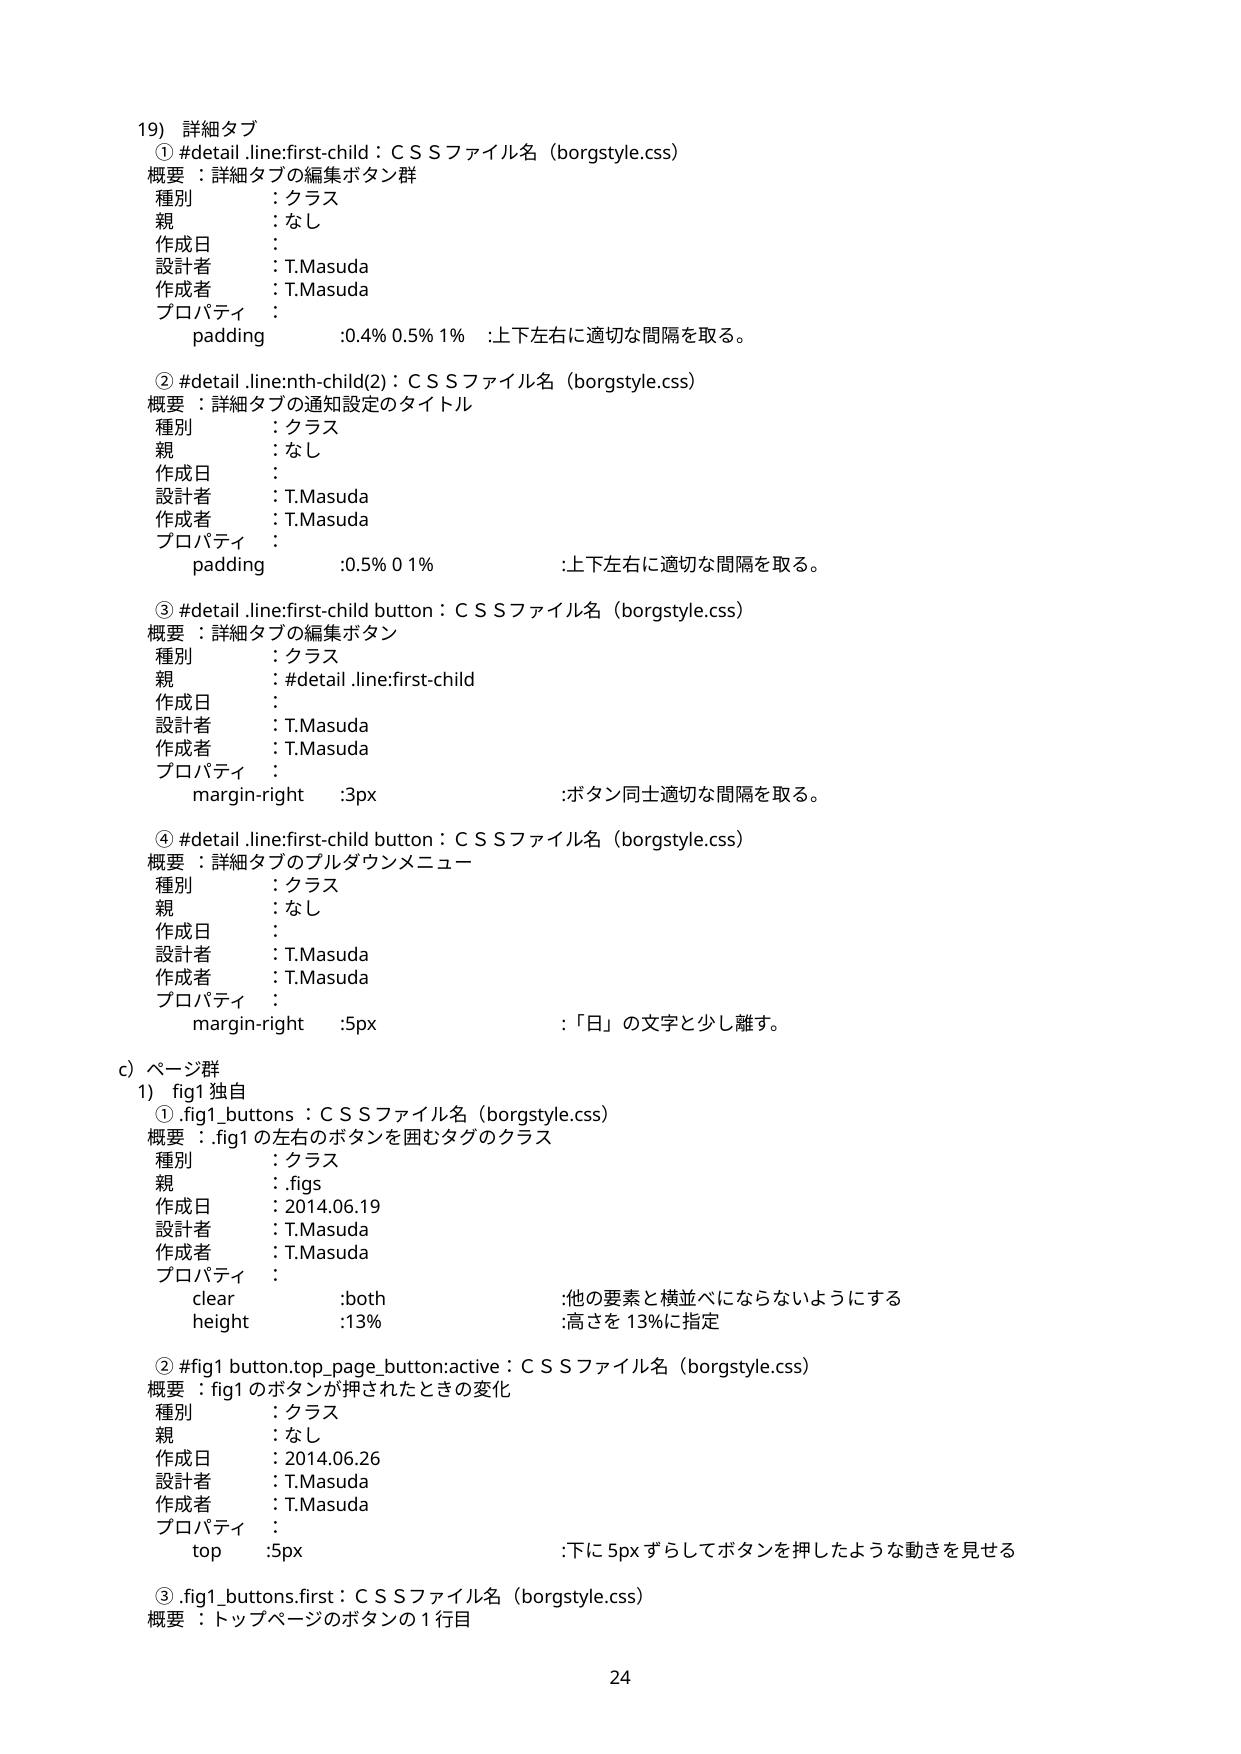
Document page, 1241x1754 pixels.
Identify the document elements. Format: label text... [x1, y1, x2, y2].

text プロパティ ： [118, 1516, 1122, 1539]
text 概要 ：詳細タブのプルダウンメニュー [118, 851, 1122, 874]
text 設計者 ：T.Masuda [118, 485, 1122, 508]
text 作成日 ：2014.06.26 [118, 1447, 1122, 1470]
text 概要 ：トップページのボタンの1行目 [118, 1608, 1122, 1631]
text 作成者 ：T.Masuda [118, 1493, 1122, 1516]
text padding :0.5% 0 1% :上下左右に適切な間隔を取る。 [118, 553, 1122, 576]
text 設計者 ：T.Masuda [118, 1470, 1122, 1493]
text 概要 ：詳細タブの編集ボタン群 [118, 164, 1122, 187]
text 親 ：なし [118, 897, 1122, 920]
text 親 ：なし [118, 439, 1122, 462]
text 設計者 ：T.Masuda [118, 714, 1122, 737]
text 作成日 ： [118, 691, 1122, 714]
text 作成日 ： [118, 233, 1122, 256]
text プロパティ ： [118, 989, 1122, 1012]
text 作成者 ：T.Masuda [118, 508, 1122, 531]
text 親 ：#detail .line:first-child [118, 668, 1122, 691]
text ③ .fig1_buttons.first：ＣＳＳファイル名（borgstyle.css） [118, 1585, 1122, 1608]
text 概要 ：詳細タブの編集ボタン [118, 622, 1122, 645]
text 設計者 ：T.Masuda [118, 943, 1122, 966]
text 設計者 ：T.Masuda [118, 256, 1122, 278]
text clear :both :他の要素と横並べにならないようにする [118, 1287, 1122, 1310]
text ③ #detail .line:first-child button：ＣＳＳファイル名（borgstyle.css） [118, 599, 1122, 622]
text padding :0.4% 0.5% 1% :上下左右に適切な間隔を取る。 [118, 324, 1122, 347]
text height :13% :高さを13%に指定 [118, 1310, 1122, 1333]
text 作成者 ：T.Masuda [118, 737, 1122, 760]
text ④ #detail .line:first-child button：ＣＳＳファイル名（borgstyle.css） [118, 828, 1122, 851]
text 19) 詳細タブ [118, 118, 1122, 141]
text プロパティ ： [118, 1264, 1122, 1287]
text 種別 ：クラス [118, 645, 1122, 668]
text 種別 ：クラス [118, 1149, 1122, 1172]
text 概要 ：.fig1の左右のボタンを囲むタグのクラス [118, 1126, 1122, 1149]
text ① #detail .line:first-child：ＣＳＳファイル名（borgstyle.css） [118, 141, 1122, 164]
text 作成日 ： [118, 920, 1122, 943]
text 親 ：なし [118, 210, 1122, 233]
text プロパティ ： [118, 301, 1122, 324]
text ② #fig1 button.top_page_button:active：ＣＳＳファイル名（borgstyle.css） [118, 1356, 1122, 1378]
text 種別 ：クラス [118, 416, 1122, 439]
text 種別 ：クラス [118, 874, 1122, 897]
text c）ページ群 [118, 1058, 1122, 1081]
text 親 ：なし [118, 1424, 1122, 1447]
text 作成日 ：2014.06.19 [118, 1195, 1122, 1218]
text 作成日 ： [118, 462, 1122, 485]
text 作成者 ：T.Masuda [118, 1241, 1122, 1264]
text プロパティ ： [118, 760, 1122, 783]
text 1) fig1独自 [118, 1081, 1122, 1103]
text ① .fig1_buttons ：ＣＳＳファイル名（borgstyle.css） [118, 1103, 1122, 1126]
text 作成者 ：T.Masuda [118, 278, 1122, 301]
text margin-right :3px :ボタン同士適切な間隔を取る。 [118, 783, 1122, 806]
text 親 ：.figs [118, 1172, 1122, 1195]
text margin-right :5px :「日」の文字と少し離す。 [118, 1012, 1122, 1035]
text 種別 ：クラス [118, 187, 1122, 210]
text 概要 ：詳細タブの通知設定のタイトル [118, 393, 1122, 416]
text 作成者 ：T.Masuda [118, 966, 1122, 989]
text 設計者 ：T.Masuda [118, 1218, 1122, 1241]
text 概要 ：fig1のボタンが押されたときの変化 [118, 1378, 1122, 1401]
text ② #detail .line:nth-child(2)：ＣＳＳファイル名（borgstyle.css） [118, 370, 1122, 393]
text 種別 ：クラス [118, 1401, 1122, 1424]
text top :5px :下に5pxずらしてボタンを押したような動きを見せる [118, 1539, 1122, 1562]
text プロパティ ： [118, 531, 1122, 553]
